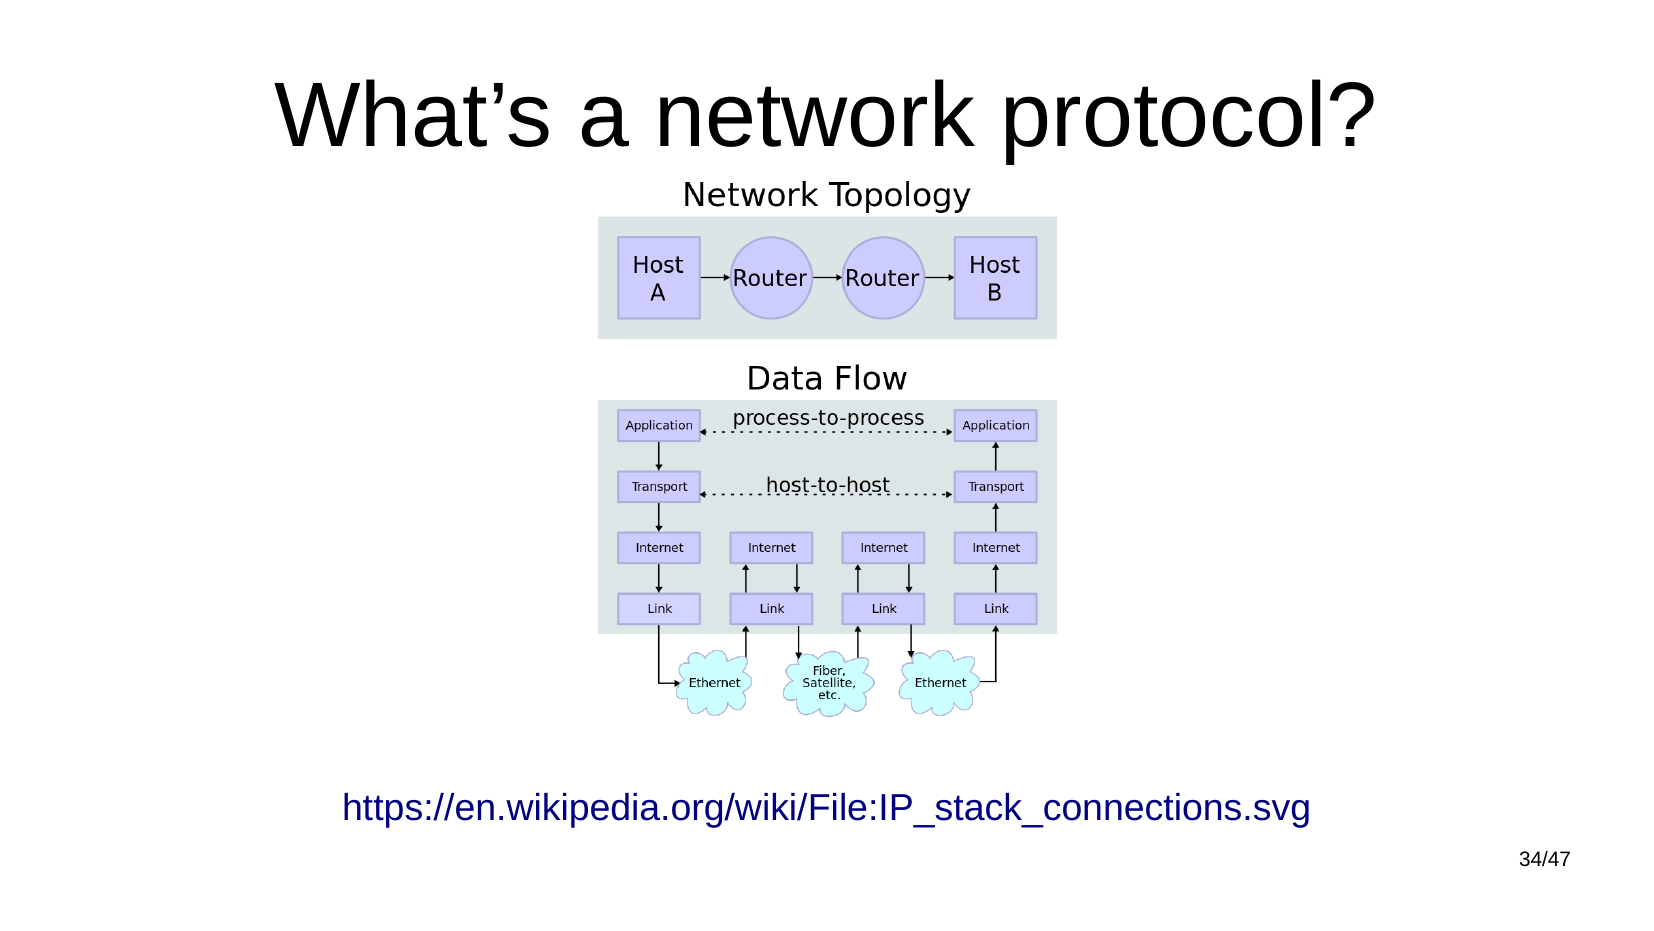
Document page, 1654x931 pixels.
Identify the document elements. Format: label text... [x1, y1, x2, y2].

picture [577, 165, 1077, 756]
text_box https://en.wikipedia.org/wiki/File:IP_stack_connections.svg [327, 779, 1327, 837]
title What’s a network protocol? [82, 37, 1571, 193]
